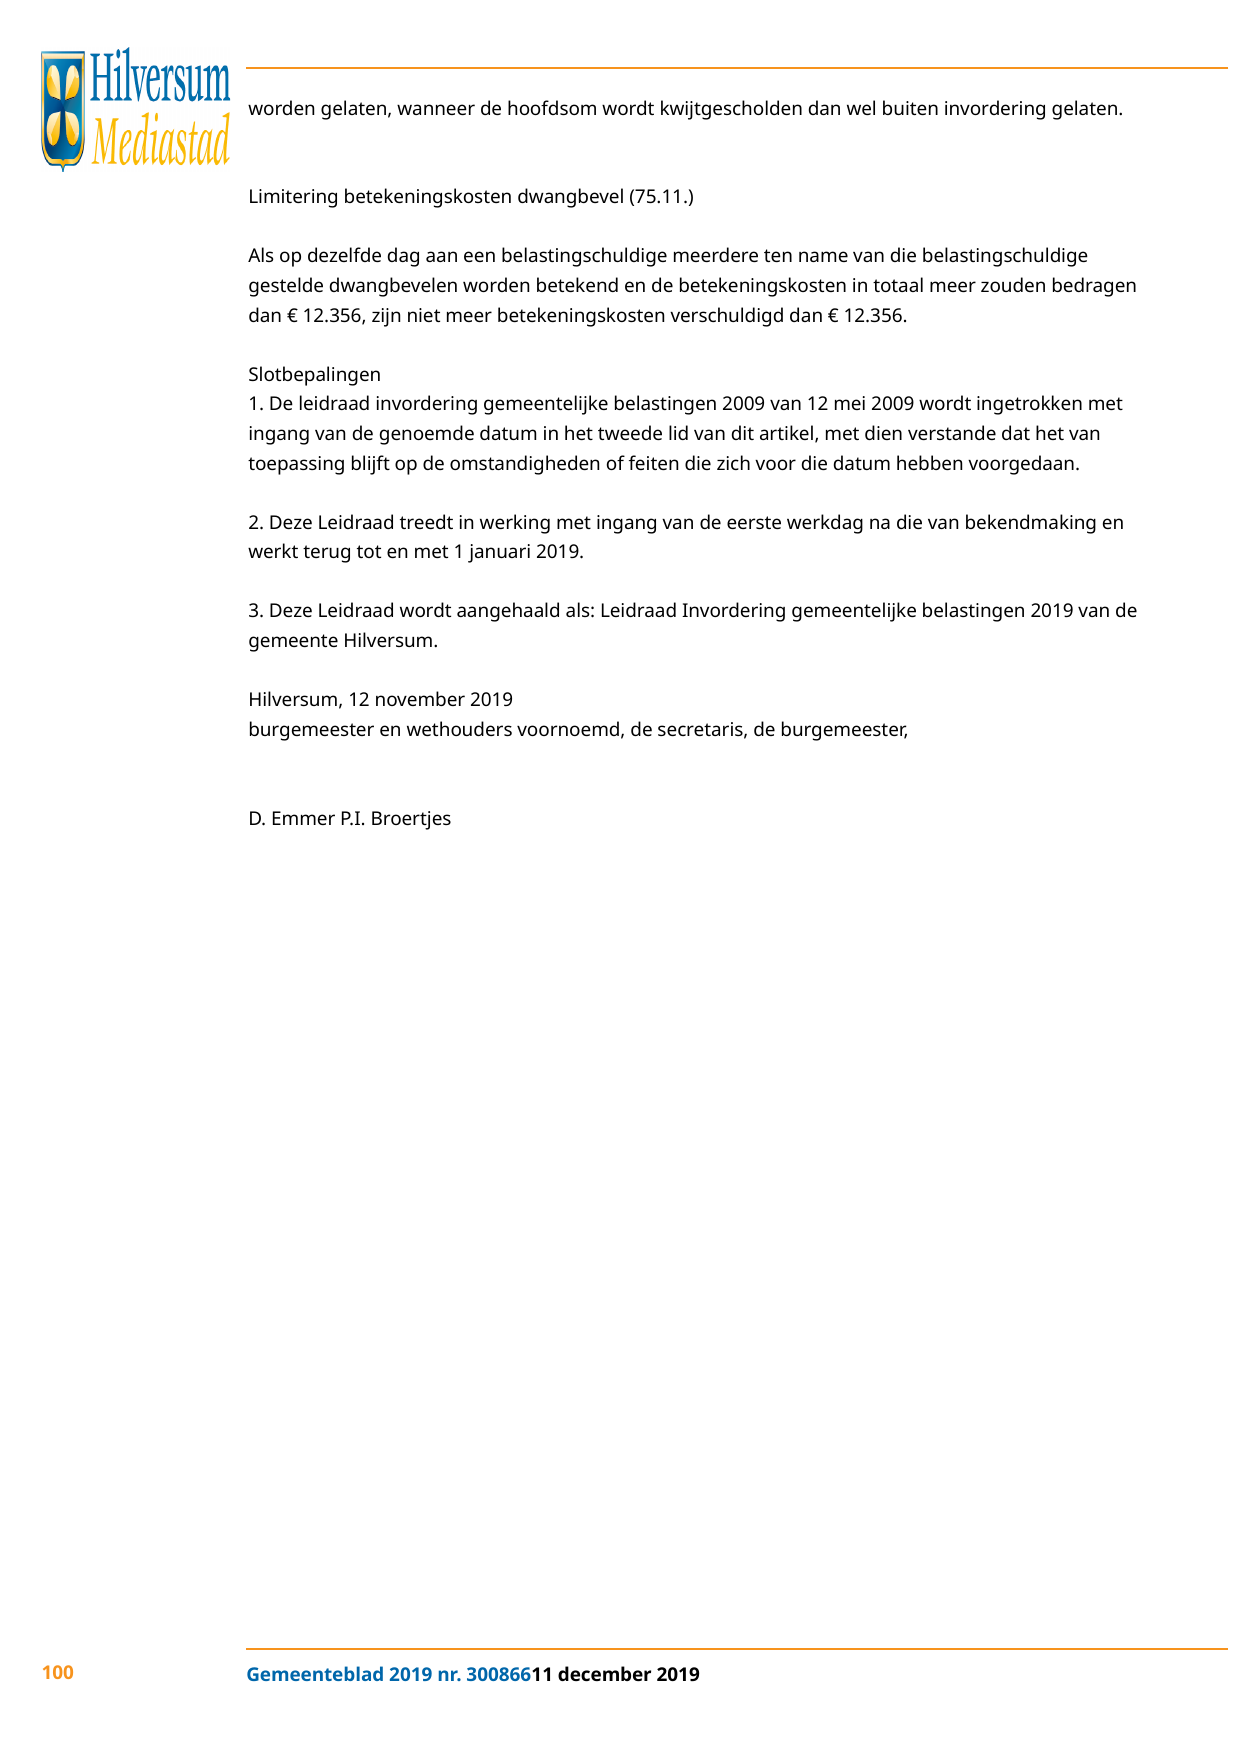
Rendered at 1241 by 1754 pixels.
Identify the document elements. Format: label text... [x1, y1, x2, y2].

text D. Emmer P.I. Broertjes [248, 805, 1152, 831]
text Hilversum, 12 november 2019 [248, 686, 1152, 712]
text 3. Deze Leidraad wordt aangehaald als: Leidraad Invordering gemeentelijke belastingen 2019 van de gemeente Hilversum. [248, 598, 1152, 653]
text worden gelaten, wanneer de hoofdsom wordt kwijtgescholden dan wel buiten invordering gelaten. [248, 95, 1152, 121]
text 1. De leidraad invordering gemeentelijke belastingen 2009 van 12 mei 2009 wordt ingetrokken met ingang van de genoemde datum in het tweede lid van dit artikel, met dien verstande dat het van toepassing blijft op de omstandigheden of feiten die zich voor die datum hebben voorgedaan. [248, 391, 1152, 476]
text 2. Deze Leidraad treedt in werking met ingang van de eerste werkdag na die van bekendmaking en werkt terug tot en met 1 januari 2019. [248, 509, 1152, 564]
picture [41, 47, 231, 172]
text Slotbepalingen [248, 361, 1152, 387]
text Als op dezelfde dag aan een belastingschuldige meerdere ten name van die belastingschuldige gestelde dwangbevelen worden betekend en de betekeningskosten in totaal meer zouden bedragen dan € 12.356, zijn niet meer betekeningskosten verschuldigd dan € 12.356. [248, 243, 1152, 328]
text burgemeester en wethouders voornoemd, de secretaris, de burgemeester, [248, 716, 1152, 742]
text Limitering betekeningskosten dwangbevel (75.11.) [248, 183, 1152, 209]
